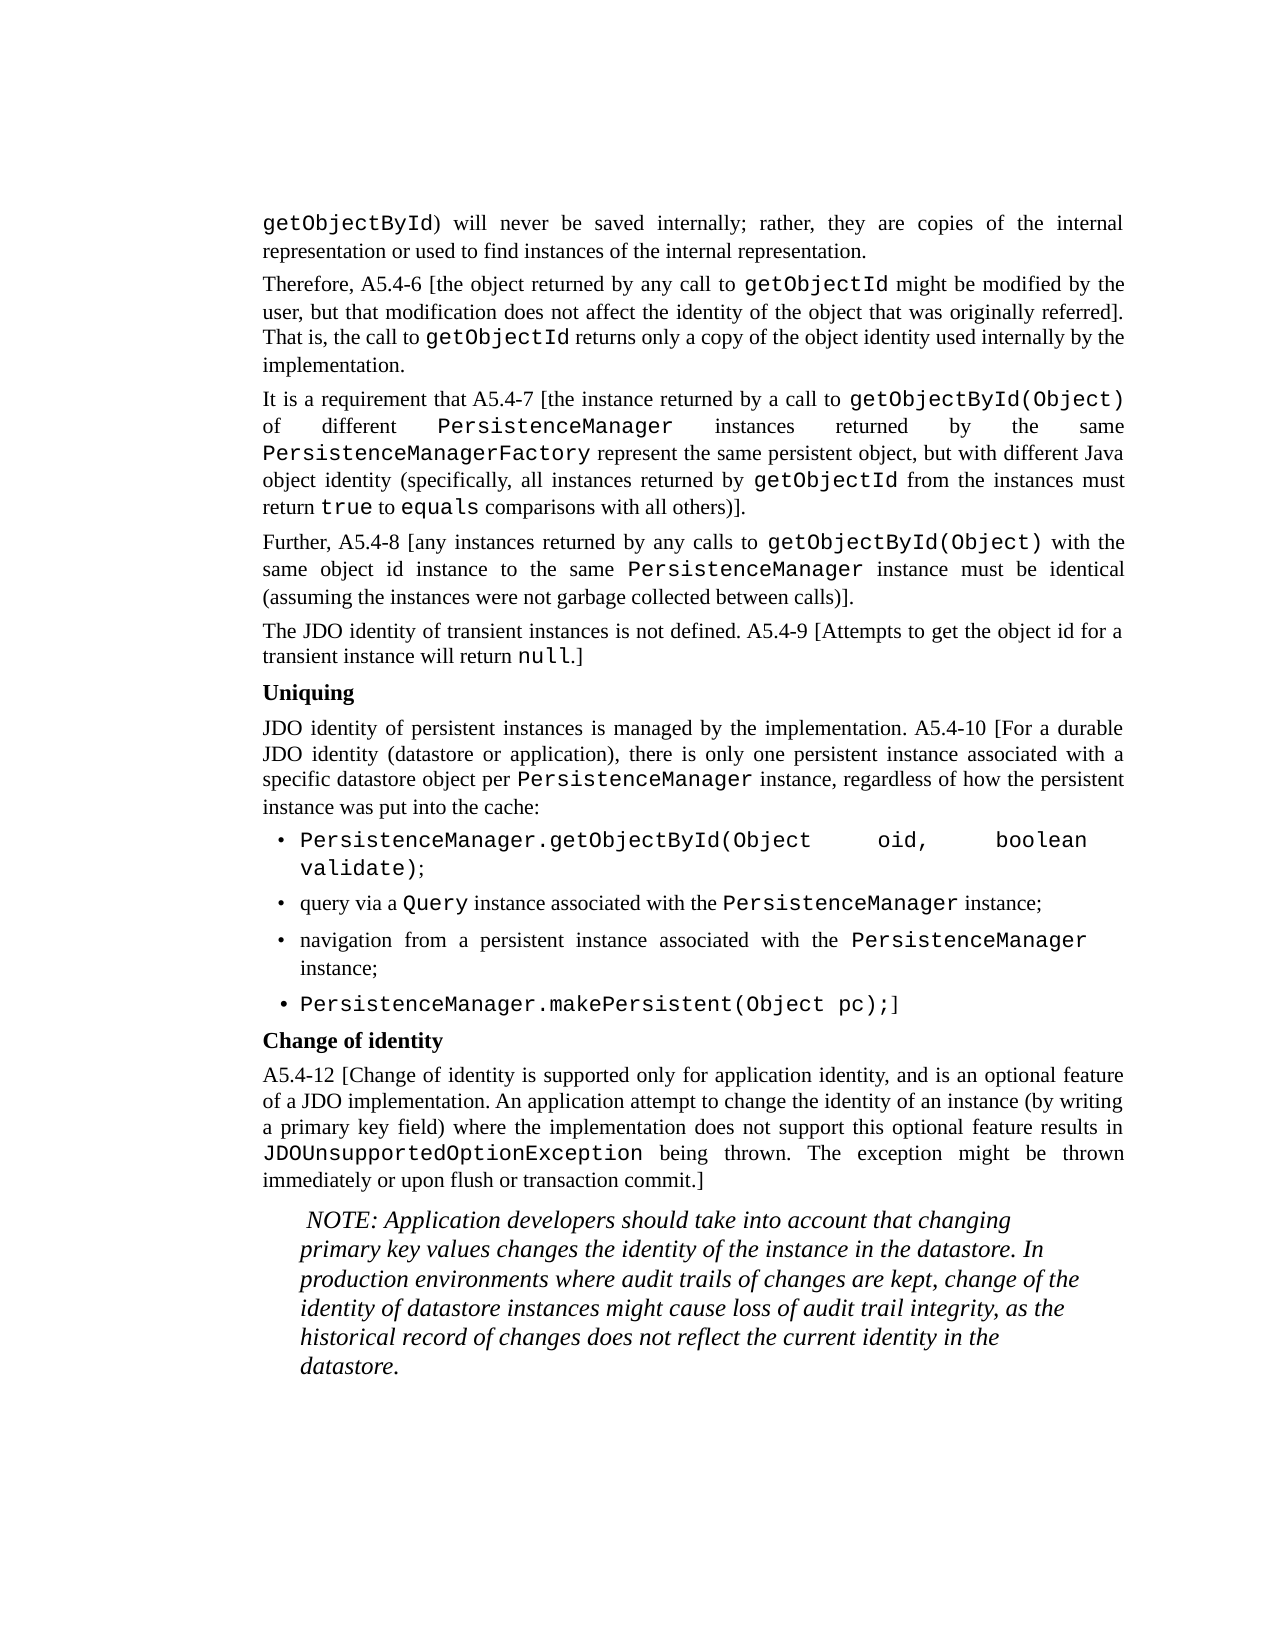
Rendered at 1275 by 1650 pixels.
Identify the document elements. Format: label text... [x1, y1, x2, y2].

text getObjectById) will never be saved internally; rather, they are copies of the internal representation or used to find instances of the internal representation. [262, 210, 1125, 263]
subtitle Change of identity [150, 1026, 1125, 1053]
text • navigation from a persistent instance associated with the PersistenceManager instance; [277, 927, 1087, 980]
text JDO identity of persistent instances is managed by the implementation. A5.4-10 [For a durable JDO identity (datastore or application), there is only one persistent instance associated with a specific datastore object per PersistenceManager instance, regardless of how the persistent instance was put into the cache: [262, 714, 1125, 819]
text Further, A5.4-8 [any instances returned by any calls to getObjectById(Object) with the same object id instance to the same PersistenceManager instance must be identical (assuming the instances were not garbage collected between calls)]. [262, 529, 1125, 609]
subtitle Uniquing [150, 679, 1125, 706]
text Therefore, A5.4-6 [the object returned by any call to getObjectId might be modified by the user, but that modification does not affect the identity of the object that was originally referred]. That is, the call to getObjectId returns only a copy of the object identity used internally by the implementation. [262, 271, 1125, 377]
text The JDO identity of transient instances is not defined. A5.4-9 [Attempts to get the object id for a transient instance will return null.] [262, 617, 1125, 670]
text • PersistenceManager.getObjectById(Object oid, boolean validate); [277, 827, 1087, 881]
text • PersistenceManager.makePersistent(Object pc);] [277, 991, 1087, 1018]
text A5.4-12 [Change of identity is supported only for application identity, and is an optional feature of a JDO implementation. An application attempt to change the identity of an instance (by writing a primary key field) where the implementation does not support this optional feature results in JDOUnsupportedOptionException being thrown. The exception might be thrown immediately or upon flush or transaction commit.] [262, 1061, 1125, 1192]
text NOTE: Application developers should take into account that changing primary key values changes the identity of the instance in the datastore. In production environments where audit trails of changes are kept, change of the identity of datastore instances might cause loss of audit trail integrity, as the historical record of changes does not reflect the current identity in the datastore. [300, 1205, 1087, 1380]
text It is a requirement that A5.4-7 [the instance returned by a call to getObjectById(Object) of different PersistenceManager instances returned by the same PersistenceManagerFactory represent the same persistent object, but with different Java object identity (specifically, all instances returned by getObjectId from the instances must return true to equals comparisons with all others)]. [262, 386, 1125, 521]
text • query via a Query instance associated with the PersistenceManager instance; [277, 890, 1087, 917]
